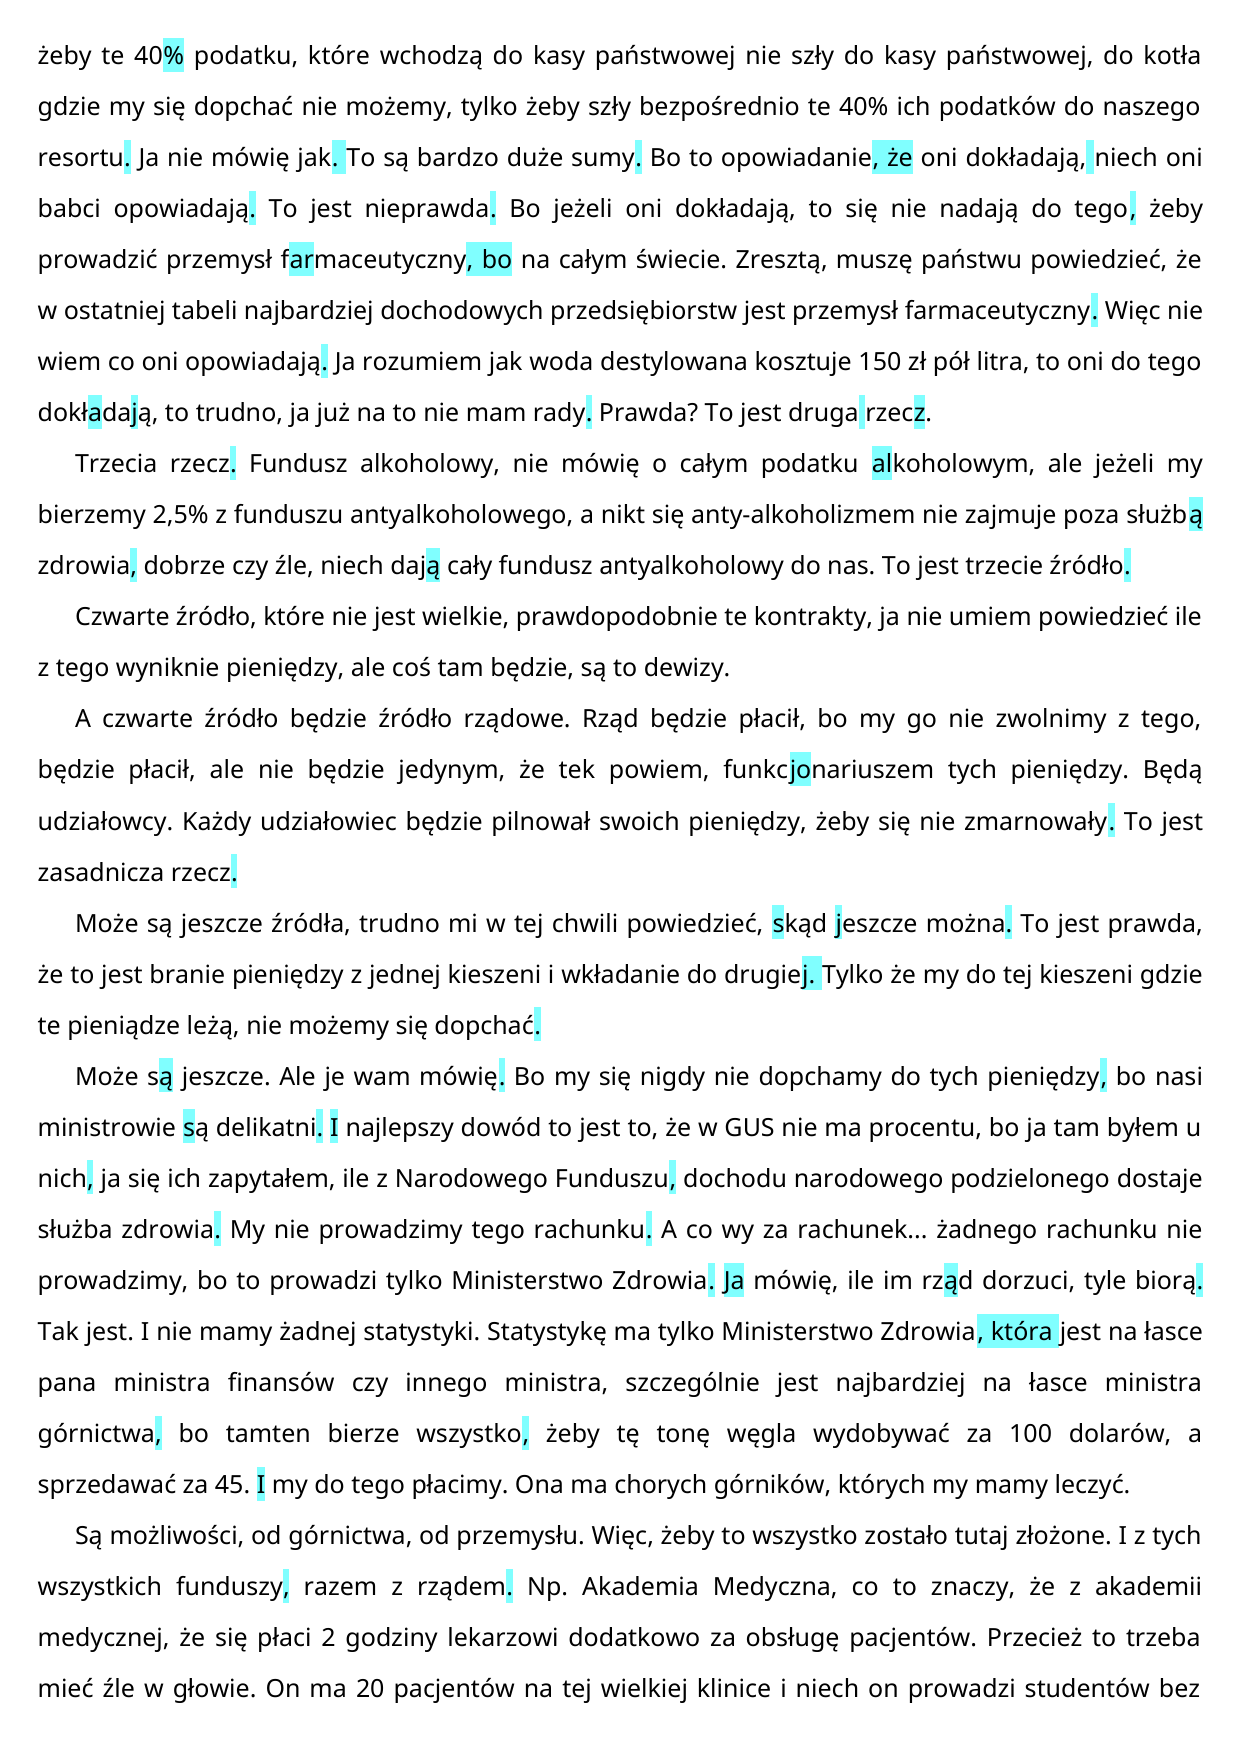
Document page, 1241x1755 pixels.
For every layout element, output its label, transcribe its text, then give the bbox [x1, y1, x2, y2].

text Może są jeszcze źródła, trudno mi w tej chwili powiedzieć, skąd jeszcze można. To jest prawda, że to jest branie pieniędzy z jednej kieszeni i wkładanie do drugiej. Tylko że my do tej kieszeni gdzie te pieniądze leżą, nie możemy się dopchać. [37, 905, 1203, 1041]
text A czwarte źródło będzie źródło rządowe. Rząd będzie płacił, bo my go nie zwolnimy z tego, będzie płacił, ale nie będzie jedynym, że tek powiem, funkcjonariuszem tych pieniędzy. Będą udziałowcy. Każdy udziałowiec będzie pilnował swoich pieniędzy, żeby się nie zmarnowały. To jest zasadnicza rzecz. [37, 701, 1203, 888]
text Czwarte źródło, które nie jest wielkie, prawdopodobnie te kontrakty, ja nie umiem powiedzieć ile z tego wyniknie pieniędzy, ale coś tam będzie, są to dewizy. [37, 599, 1203, 684]
text żeby te 40% podatku, które wchodzą do kasy państwowej nie szły do kasy państwowej, do kotła gdzie my się dopchać nie możemy, tylko żeby szły bezpośrednio te 40% ich podatków do naszego resortu. Ja nie mówię jak. To są bardzo duże sumy. Bo to opowiadanie, że oni dokładają, niech oni babci opowiadają. To jest nieprawda. Bo jeżeli oni dokładają, to się nie nadają do tego, żeby prowadzić przemysł farmaceutyczny, bo na całym świecie. Zresztą, muszę państwu powiedzieć, że w ostatniej tabeli najbardziej dochodowych przedsiębiorstw jest przemysł farmaceutyczny. Więc nie wiem co oni opowiadają. Ja rozumiem jak woda destylowana kosztuje 150 zł pół litra, to oni do tego dokładają, to trudno, ja już na to nie mam rady. Prawda? To jest druga rzecz. [37, 37, 1203, 429]
text Trzecia rzecz. Fundusz alkoholowy, nie mówię o całym podatku alkoholowym, ale jeżeli my bierzemy 2,5% z funduszu antyalkoholowego, a nikt się anty-alkoholizmem nie zajmuje poza służbą zdrowia, dobrze czy źle, niech dają cały fundusz antyalkoholowy do nas. To jest trzecie źródło. [37, 446, 1203, 582]
text Może są jeszcze. Ale je wam mówię. Bo my się nigdy nie dopchamy do tych pieniędzy, bo nasi ministrowie są delikatni. I najlepszy dowód to jest to, że w GUS nie ma procentu, bo ja tam byłem u nich, ja się ich zapytałem, ile z Narodowego Funduszu, dochodu narodowego podzielonego dostaje służba zdrowia. My nie prowadzimy tego rachunku. A co wy za rachunek... żadnego rachunku nie prowadzimy, bo to prowadzi tylko Ministerstwo Zdrowia. Ja mówię, ile im rząd dorzuci, tyle biorą. Tak jest. I nie mamy żadnej statystyki. Statystykę ma tylko Ministerstwo Zdrowia, która jest na łasce pana ministra finansów czy innego ministra, szczególnie jest najbardziej na łasce ministra górnictwa, bo tamten bierze wszystko, żeby tę tonę węgla wydobywać za 100 dolarów, a sprzedawać za 45. I my do tego płacimy. Ona ma chorych górników, których my mamy leczyć. [37, 1058, 1203, 1501]
text Są możliwości, od górnictwa, od przemysłu. Więc, żeby to wszystko zostało tutaj złożone. I z tych wszystkich funduszy, razem z rządem. Np. Akademia Medyczna, co to znaczy, że z akademii medycznej, że się płaci 2 godziny lekarzowi dodatkowo za obsługę pacjentów. Przecież to trzeba mieć źle w głowie. On ma 20 pacjentów na tej wielkiej klinice i niech on prowadzi studentów bez [37, 1518, 1203, 1705]
